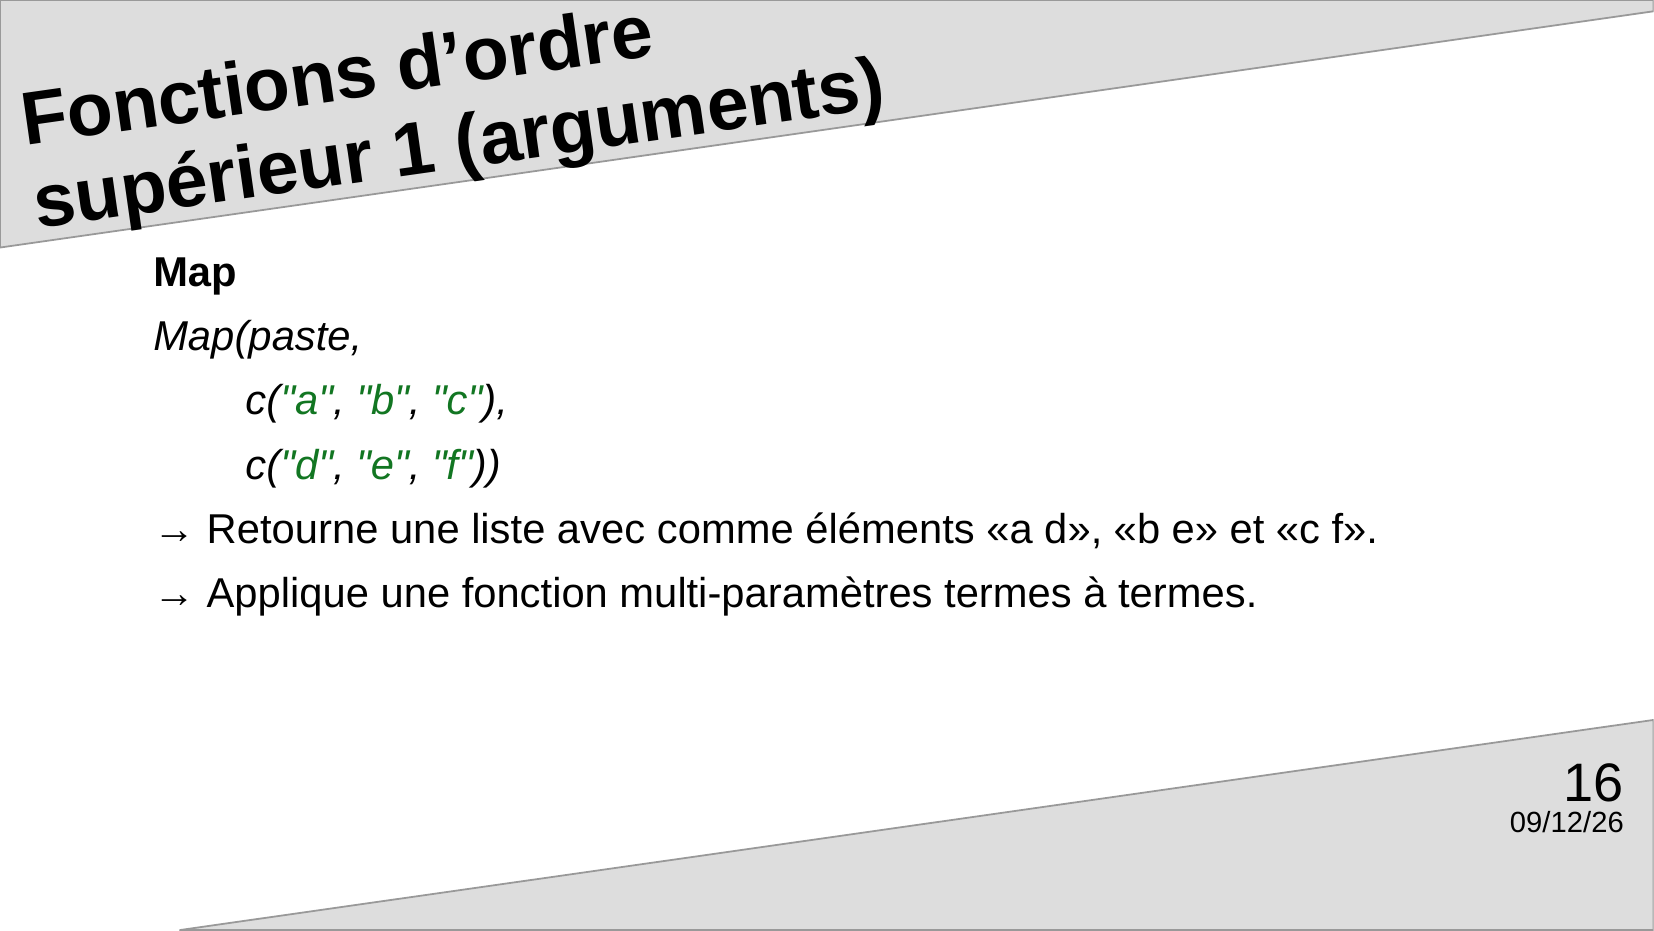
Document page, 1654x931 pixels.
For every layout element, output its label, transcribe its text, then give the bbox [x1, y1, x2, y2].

list Map Map(paste, c("a", "b", "c"), c("d", "e", "f")) → Retourne une liste avec comme éléments «a d», «b e» et «c f». → Applique une fonction multi-paramètres termes à termes. [82, 248, 1538, 789]
title Fonctions d’ordre supérieur 1 (arguments) [16, 0, 1502, 245]
